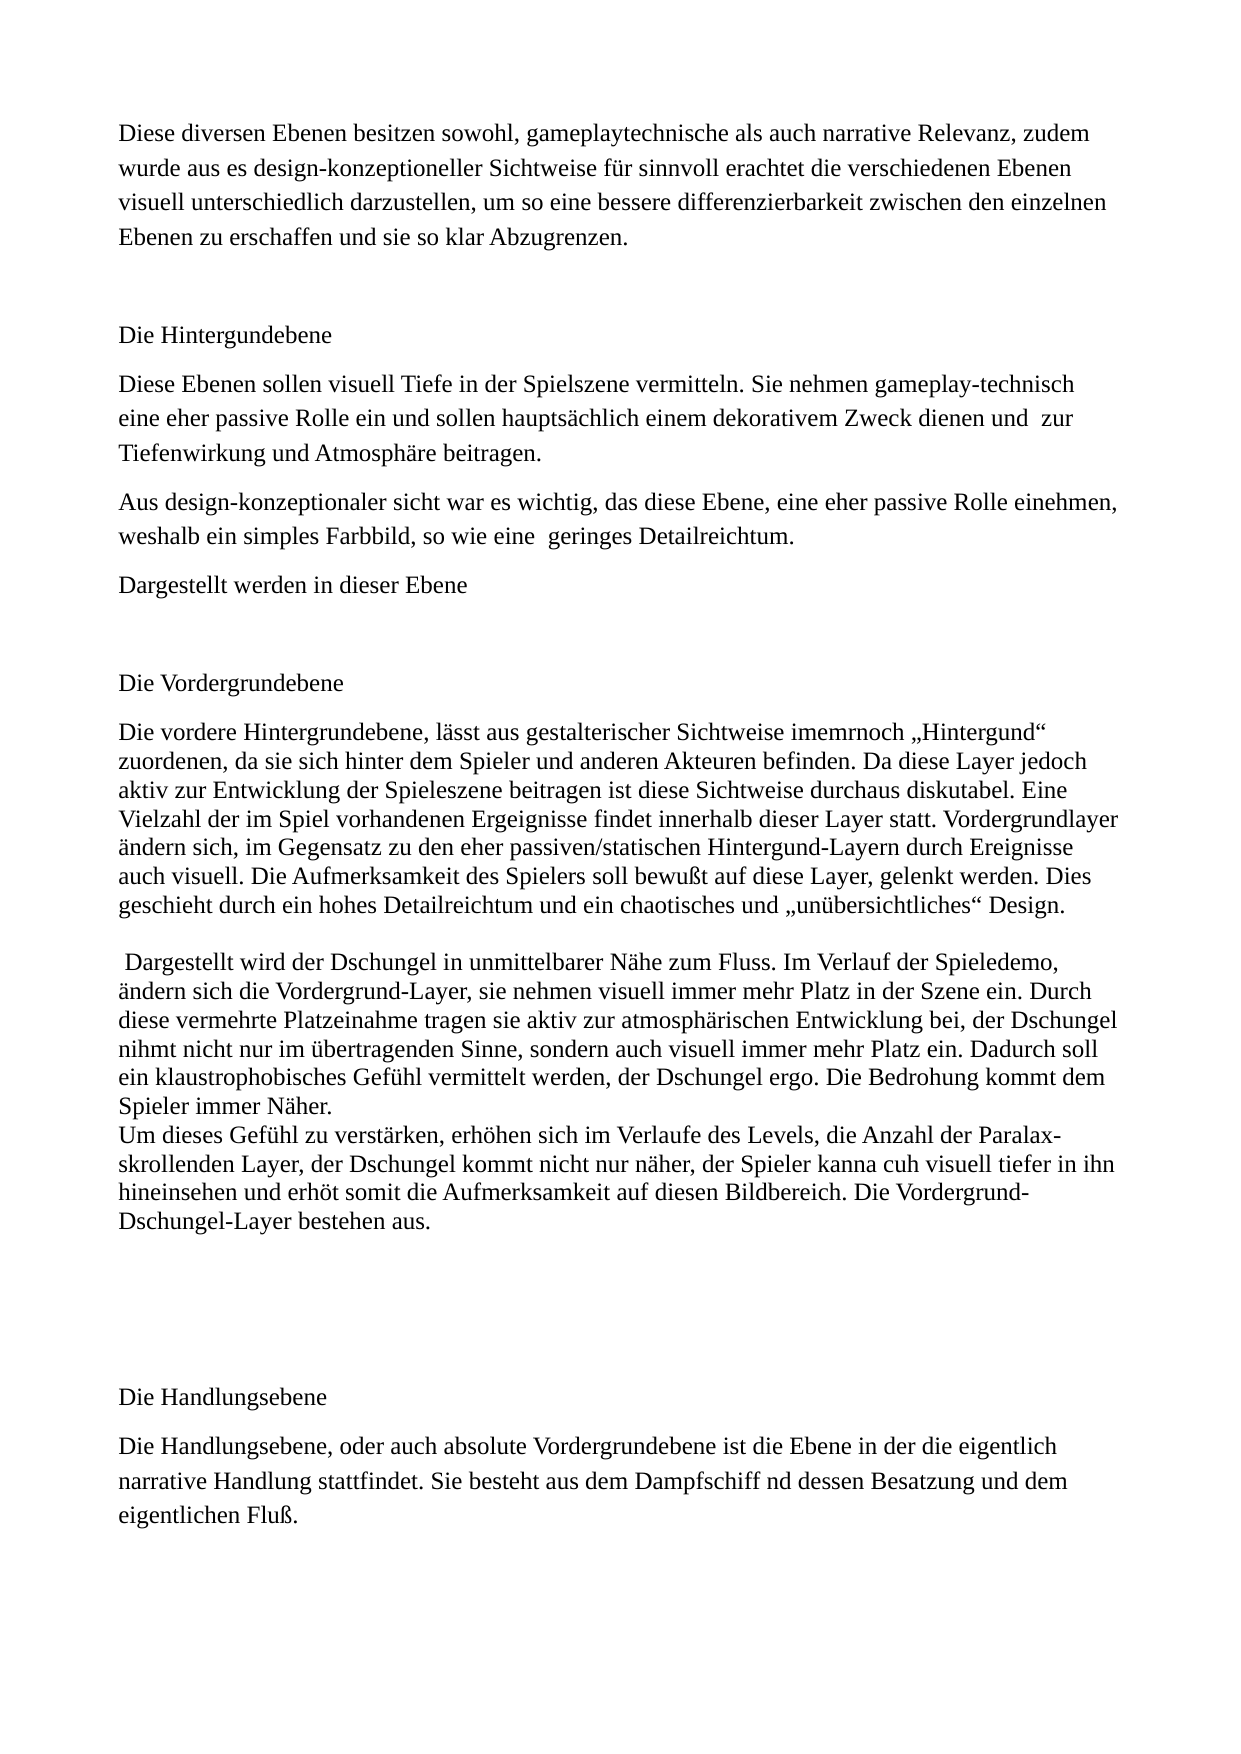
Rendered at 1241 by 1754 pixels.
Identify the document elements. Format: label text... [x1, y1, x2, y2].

text Diese diversen Ebenen besitzen sowohl, gameplaytechnische als auch narrative Relevanz, zudem wurde aus es design-konzeptioneller Sichtweise für sinnvoll erachtet die verschiedenen Ebenen visuell unterschiedlich darzustellen, um so eine bessere differenzierbarkeit zwischen den einzelnen Ebenen zu erschaffen und sie so klar Abzugrenzen. [118, 118, 1122, 250]
text Die Vordergrundebene [118, 668, 1122, 697]
text Dargestellt werden in dieser Ebene [118, 570, 1122, 599]
text Die vordere Hintergrundebene, lässt aus gestalterischer Sichtweise imemrnoch „Hintergund“ zuordenen, da sie sich hinter dem Spieler und anderen Akteuren befinden. Da diese Layer jedoch aktiv zur Entwicklung der Spieleszene beitragen ist diese Sichtweise durchaus diskutabel. Eine Vielzahl der im Spiel vorhandenen Ergeignisse findet innerhalb dieser Layer statt. Vordergrundlayer ändern sich, im Gegensatz zu den eher passiven/statischen Hintergund-Layern durch Ereignisse auch visuell. Die Aufmerksamkeit des Spielers soll bewußt auf diese Layer, gelenkt werden. Dies geschieht durch ein hohes Detailreichtum und ein chaotisches und „unübersichtliches“ Design. [118, 717, 1122, 919]
text Diese Ebenen sollen visuell Tiefe in der Spielszene vermitteln. Sie nehmen gameplay-technisch eine eher passive Rolle ein und sollen hauptsächlich einem dekorativem Zweck dienen und zur Tiefenwirkung und Atmosphäre beitragen. [118, 369, 1122, 466]
text Die Hintergundebene [118, 320, 1122, 348]
text Die Handlungsebene, oder auch absolute Vordergrundebene ist die Ebene in der die eigentlich narrative Handlung stattfindet. Sie besteht aus dem Dampfschiff nd dessen Besatzung und dem eigentlichen Fluß. [118, 1431, 1122, 1529]
text Die Handlungsebene [118, 1382, 1122, 1411]
text Um dieses Gefühl zu verstärken, erhöhen sich im Verlaufe des Levels, die Anzahl der Paralax-skrollenden Layer, der Dschungel kommt nicht nur näher, der Spieler kanna cuh visuell tiefer in ihn hineinsehen und erhöt somit die Aufmerksamkeit auf diesen Bildbereich. Die Vordergrund-Dschungel-Layer bestehen aus. [118, 1120, 1122, 1235]
text Dargestellt wird der Dschungel in unmittelbarer Nähe zum Fluss. Im Verlauf der Spieledemo, ändern sich die Vordergrund-Layer, sie nehmen visuell immer mehr Platz in der Szene ein. Durch diese vermehrte Platzeinahme tragen sie aktiv zur atmosphärischen Entwicklung bei, der Dschungel nihmt nicht nur im übertragenden Sinne, sondern auch visuell immer mehr Platz ein. Dadurch soll ein klaustrophobisches Gefühl vermittelt werden, der Dschungel ergo. Die Bedrohung kommt dem Spieler immer Näher. [118, 947, 1122, 1120]
text Aus design-konzeptionaler sicht war es wichtig, das diese Ebene, eine eher passive Rolle einehmen, weshalb ein simples Farbbild, so wie eine geringes Detailreichtum. [118, 487, 1122, 550]
